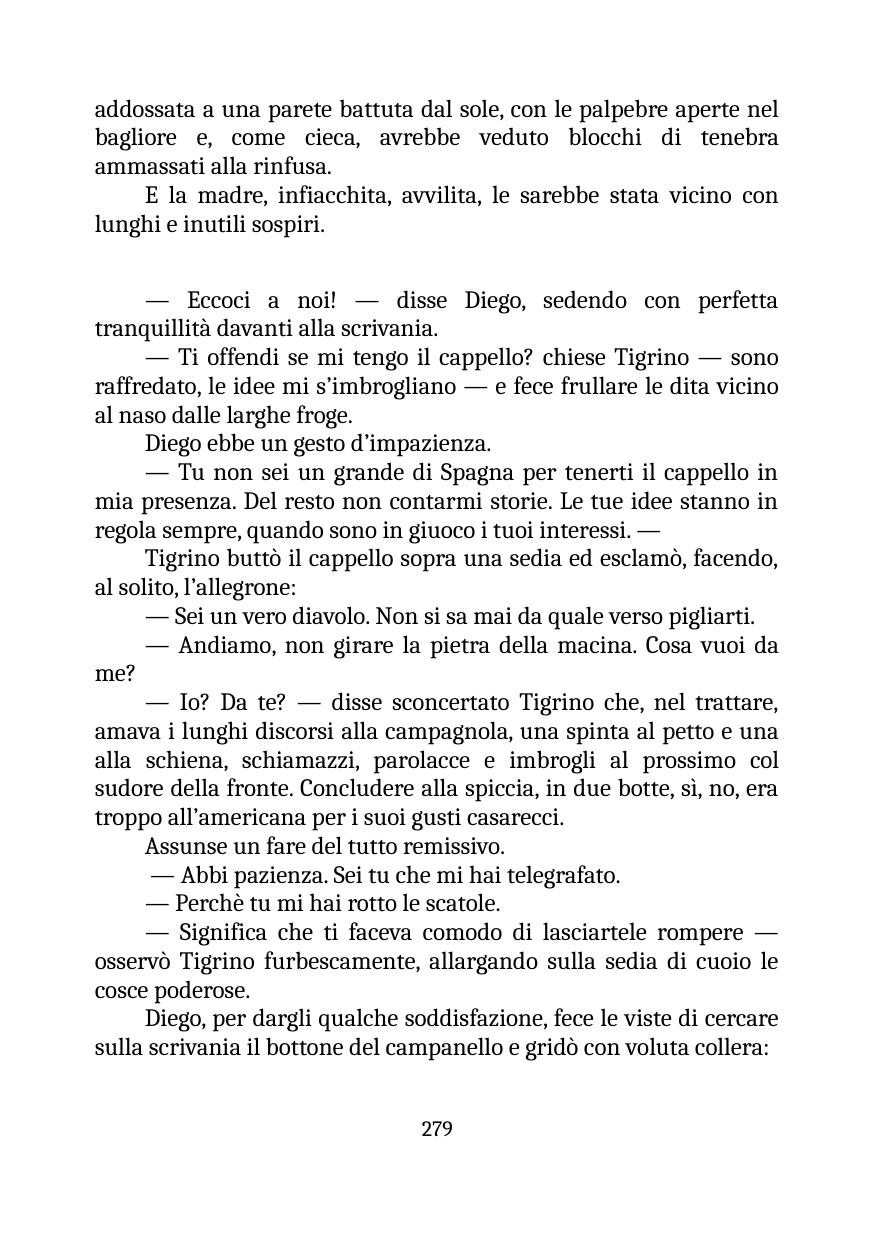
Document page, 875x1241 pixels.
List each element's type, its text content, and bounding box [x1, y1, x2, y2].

text — Abbi pazienza. Sei tu che mi hai telegrafato. [94, 861, 779, 889]
text — Eccoci a noi! — disse Diego, sedendo con perfetta tranquillità davanti alla scrivania. [94, 286, 779, 343]
text — Sei un vero diavolo. Non si sa mai da quale verso pigliarti. [94, 602, 779, 631]
text Assunse un fare del tutto remissivo. [94, 832, 779, 861]
text — Perchè tu mi hai rotto le scatole. [94, 889, 779, 918]
text addossata a una parete battuta dal sole, con le palpebre aperte nel bagliore e, come cieca, avrebbe veduto blocchi di tenebra ammassati alla rinfusa. [94, 94, 779, 181]
text — Io? Da te? — disse sconcertato Tigrino che, nel trattare, amava i lunghi discorsi alla campagnola, una spinta al petto e una alla schiena, schiamazzi, parolacce e imbrogli al prossimo col sudore della fronte. Concludere alla spiccia, in due botte, sì, no, era troppo all’americana per i suoi gusti casarecci. [94, 688, 779, 832]
text Diego, per dargli qualche soddisfazione, fece le viste di cercare sulla scrivania il bottone del campanello e gridò con voluta collera: [94, 1004, 779, 1062]
text — Significa che ti faceva comodo di lasciartele rompere — osservò Tigrino furbescamente, allargando sulla sedia di cuoio le cosce poderose. [94, 918, 779, 1004]
text E la madre, infiacchita, avvilita, le sarebbe stata vicino con lunghi e inutili sospiri. [94, 181, 779, 238]
text Tigrino buttò il cappello sopra una sedia ed esclamò, facendo, al solito, l’allegrone: [94, 544, 779, 602]
text Diego ebbe un gesto d’impazienza. [94, 429, 779, 458]
text — Andiamo, non girare la pietra della macina. Cosa vuoi da me? [94, 631, 779, 688]
text — Tu non sei un grande di Spagna per tenerti il cappello in mia presenza. Del resto non contarmi storie. Le tue idee stanno in regola sempre, quando sono in giuoco i tuoi interessi. — [94, 458, 779, 544]
text — Ti offendi se mi tengo il cappello? chiese Tigrino — sono raffredato, le idee mi s’imbrogliano — e fece frullare le dita vicino al naso dalle larghe froge. [94, 343, 779, 429]
